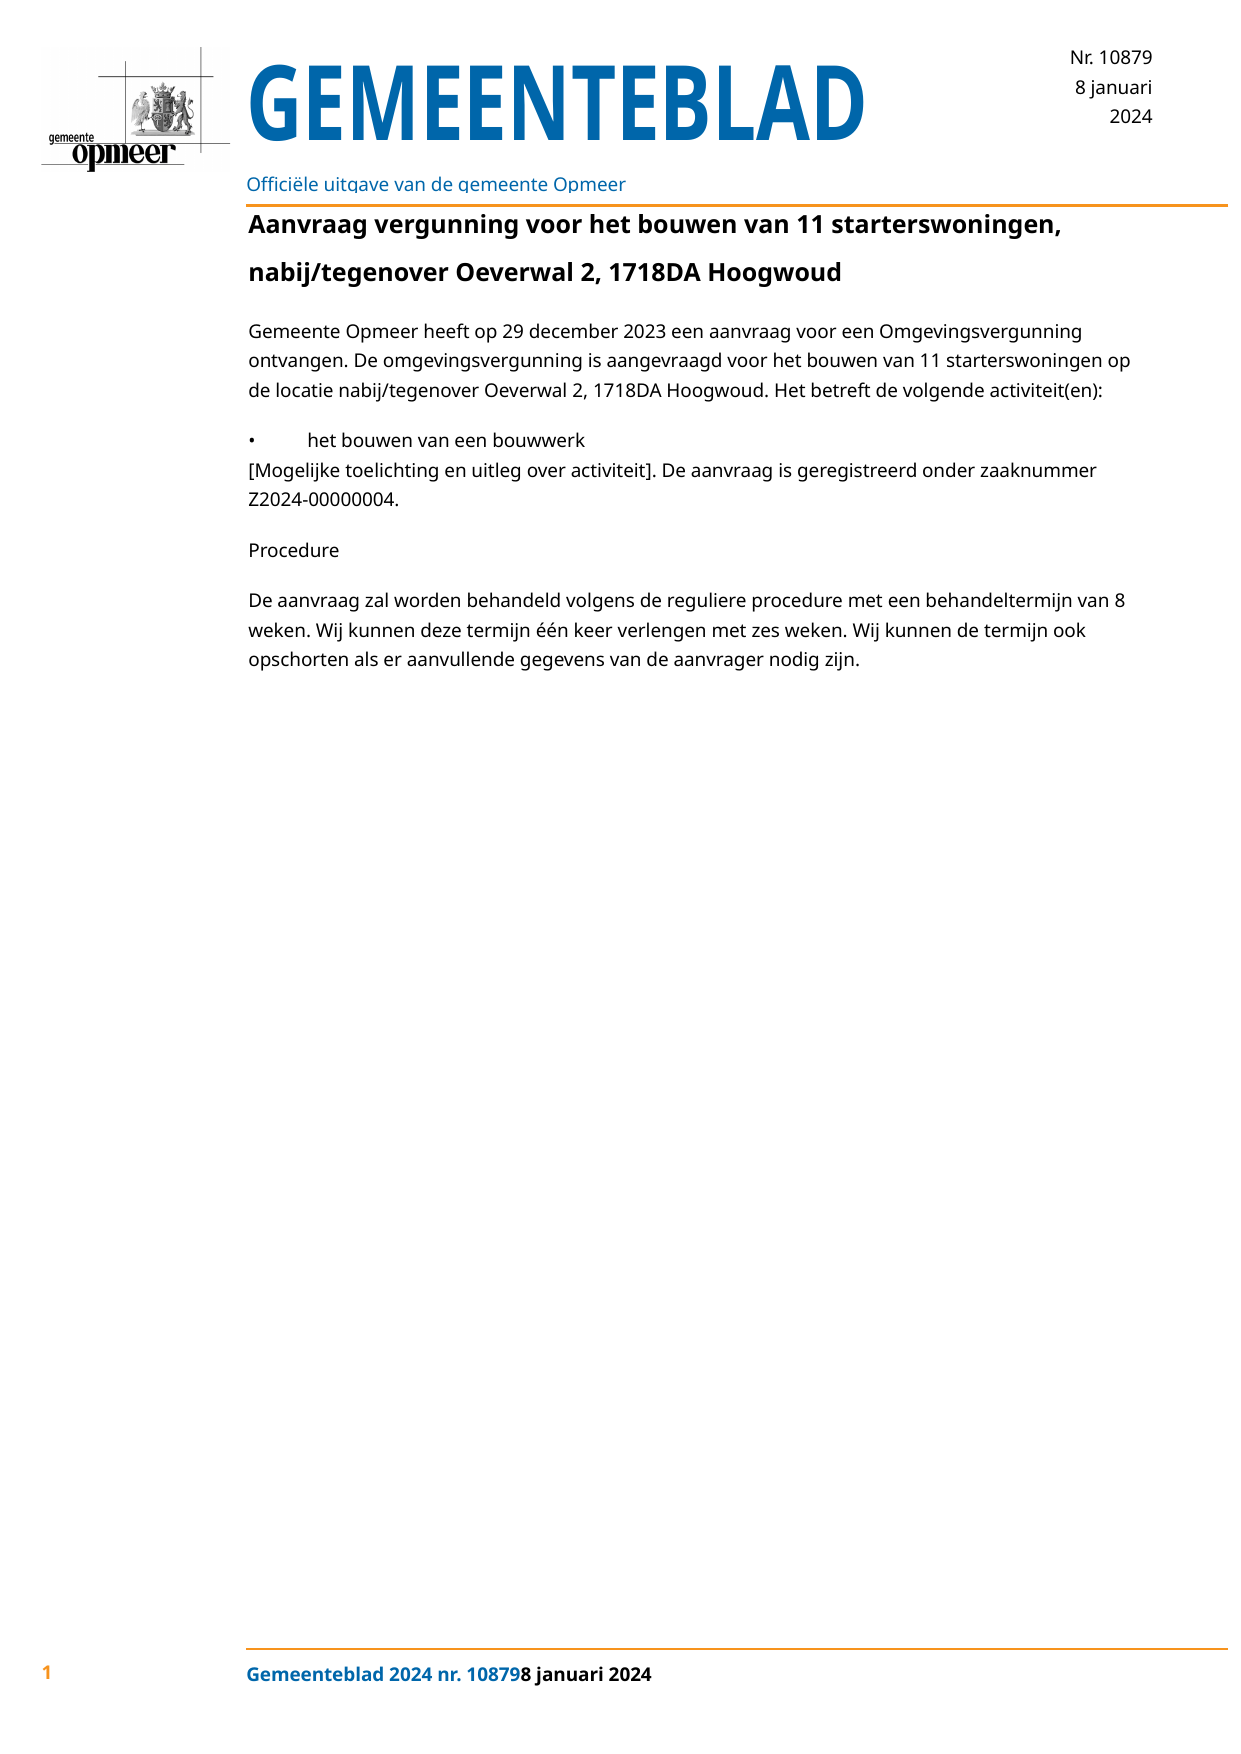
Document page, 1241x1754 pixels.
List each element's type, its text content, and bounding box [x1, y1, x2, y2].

text Aanvraag vergunning voor het bouwen van 11 starterswoningen, nabij/tegenover Oeverwal 2, 1718DA Hoogwoud [248, 207, 1152, 288]
picture [41, 47, 231, 172]
text Procedure [248, 537, 1152, 563]
list het bouwen van een bouwwerk [248, 427, 1152, 453]
text [Mogelijke toelichting en uitleg over activiteit]. De aanvraag is geregistreerd onder zaaknummer Z2024-00000004. [248, 457, 1152, 512]
text De aanvraag zal worden behandeld volgens de reguliere procedure met een behandeltermijn van 8 weken. Wij kunnen deze termijn één keer verlengen met zes weken. Wij kunnen de termijn ook opschorten als er aanvullende gegevens van de aanvrager nodig zijn. [248, 587, 1152, 672]
text Gemeente Opmeer heeft op 29 december 2023 een aanvraag voor een Omgevingsvergunning ontvangen. De omgevingsvergunning is aangevraagd voor het bouwen van 11 starterswoningen op de locatie nabij/tegenover Oeverwal 2, 1718DA Hoogwoud. Het betreft de volgende activiteit(en): [248, 318, 1152, 403]
